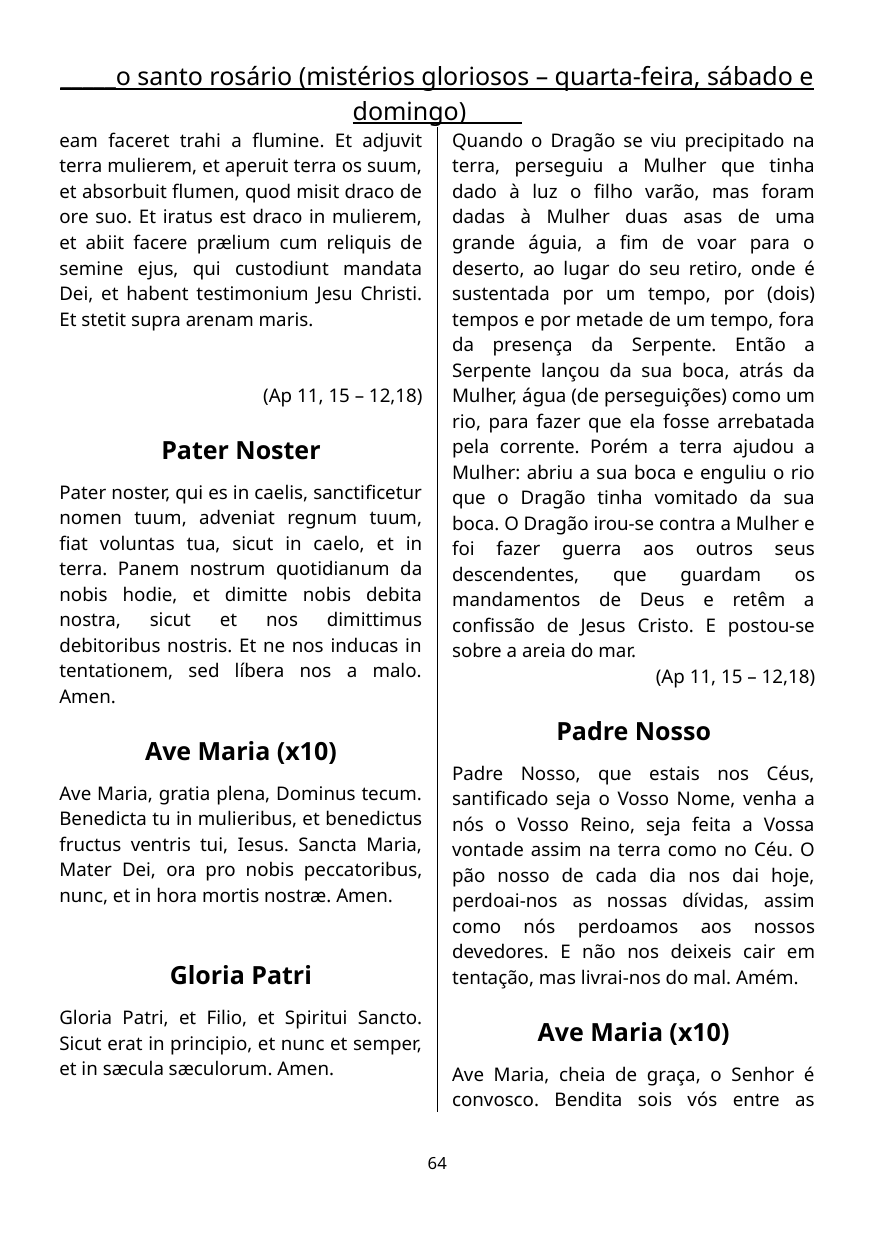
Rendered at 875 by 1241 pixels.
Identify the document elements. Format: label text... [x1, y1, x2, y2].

table_header Quando o Dragão se viu precipitado na terra, perseguiu a Mulher que tinha dado à luz o filho varão, mas foram dadas à Mulher duas asas de uma grande águia, a fim de voar para o deserto, ao lugar do seu retiro, onde é sustentada por um tempo, por (dois) tempos e por metade de um tempo, fora da presença da Serpente. Então a Serpente lançou da sua boca, atrás da Mulher, água (de perseguições) como um rio, para fazer que ela fosse arrebatada pela corrente. Porém a terra ajudou a Mulher: abriu a sua boca e enguliu o rio que o Dragão tinha vomitado da sua boca. O Dragão irou-se contra a Mulher e foi fazer guerra aos outros seus descendentes, que guardam os mandamentos de Deus e retêm a confissão de Jesus Cristo. E postou-se sobre a areia do mar. (Ap 11, 15 – 12,18) Padre Nosso Padre Nosso, que estais nos Céus, santificado seja o Vosso Nome, venha a nós o Vosso Reino, seja feita a Vossa vontade assim na terra como no Céu. O pão nosso de cada dia nos dai hoje, perdoai-nos as nossas dívidas, assim como nós perdoamos aos nossos devedores. E não nos deixeis cair em tentação, mas livrai-nos do mal. Amém. Ave Maria (x10) Ave Maria, cheia de graça, o Senhor é convosco. Bendita sois vós entre as [438, 127, 830, 1112]
table_header eam faceret trahi a flumine. Et adjuvit terra mulierem, et aperuit terra os suum, et absorbuit flumen, quod misit draco de ore suo. Et iratus est draco in mulierem, et abiit facere prælium cum reliquis de semine ejus, qui custodiunt mandata Dei, et habent testimonium Jesu Christi. Et stetit supra arenam maris. (Ap 11, 15 – 12,18) Pater Noster Pater noster, qui es in caelis, sanctificetur nomen tuum, adveniat regnum tuum, fiat voluntas tua, sicut in caelo, et in terra. Panem nostrum quotidianum da nobis hodie, et dimitte nobis debita nostra, sicut et nos dimittimus debitoribus nostris. Et ne nos inducas in tentationem, sed líbera nos a malo. Amen. Ave Maria (x10) Ave Maria, gratia plena, Dominus tecum. Benedicta tu in mulieribus, et benedictus fructus ventris tui, Iesus. Sancta Maria, Mater Dei, ora pro nobis peccatoribus, nunc, et in hora mortis nostræ. Amen. Gloria Patri Gloria Patri, et Filio, et Spiritui Sancto. Sicut erat in principio, et nunc et semper, et in sæcula sæculorum. Amen. [44, 127, 437, 1112]
